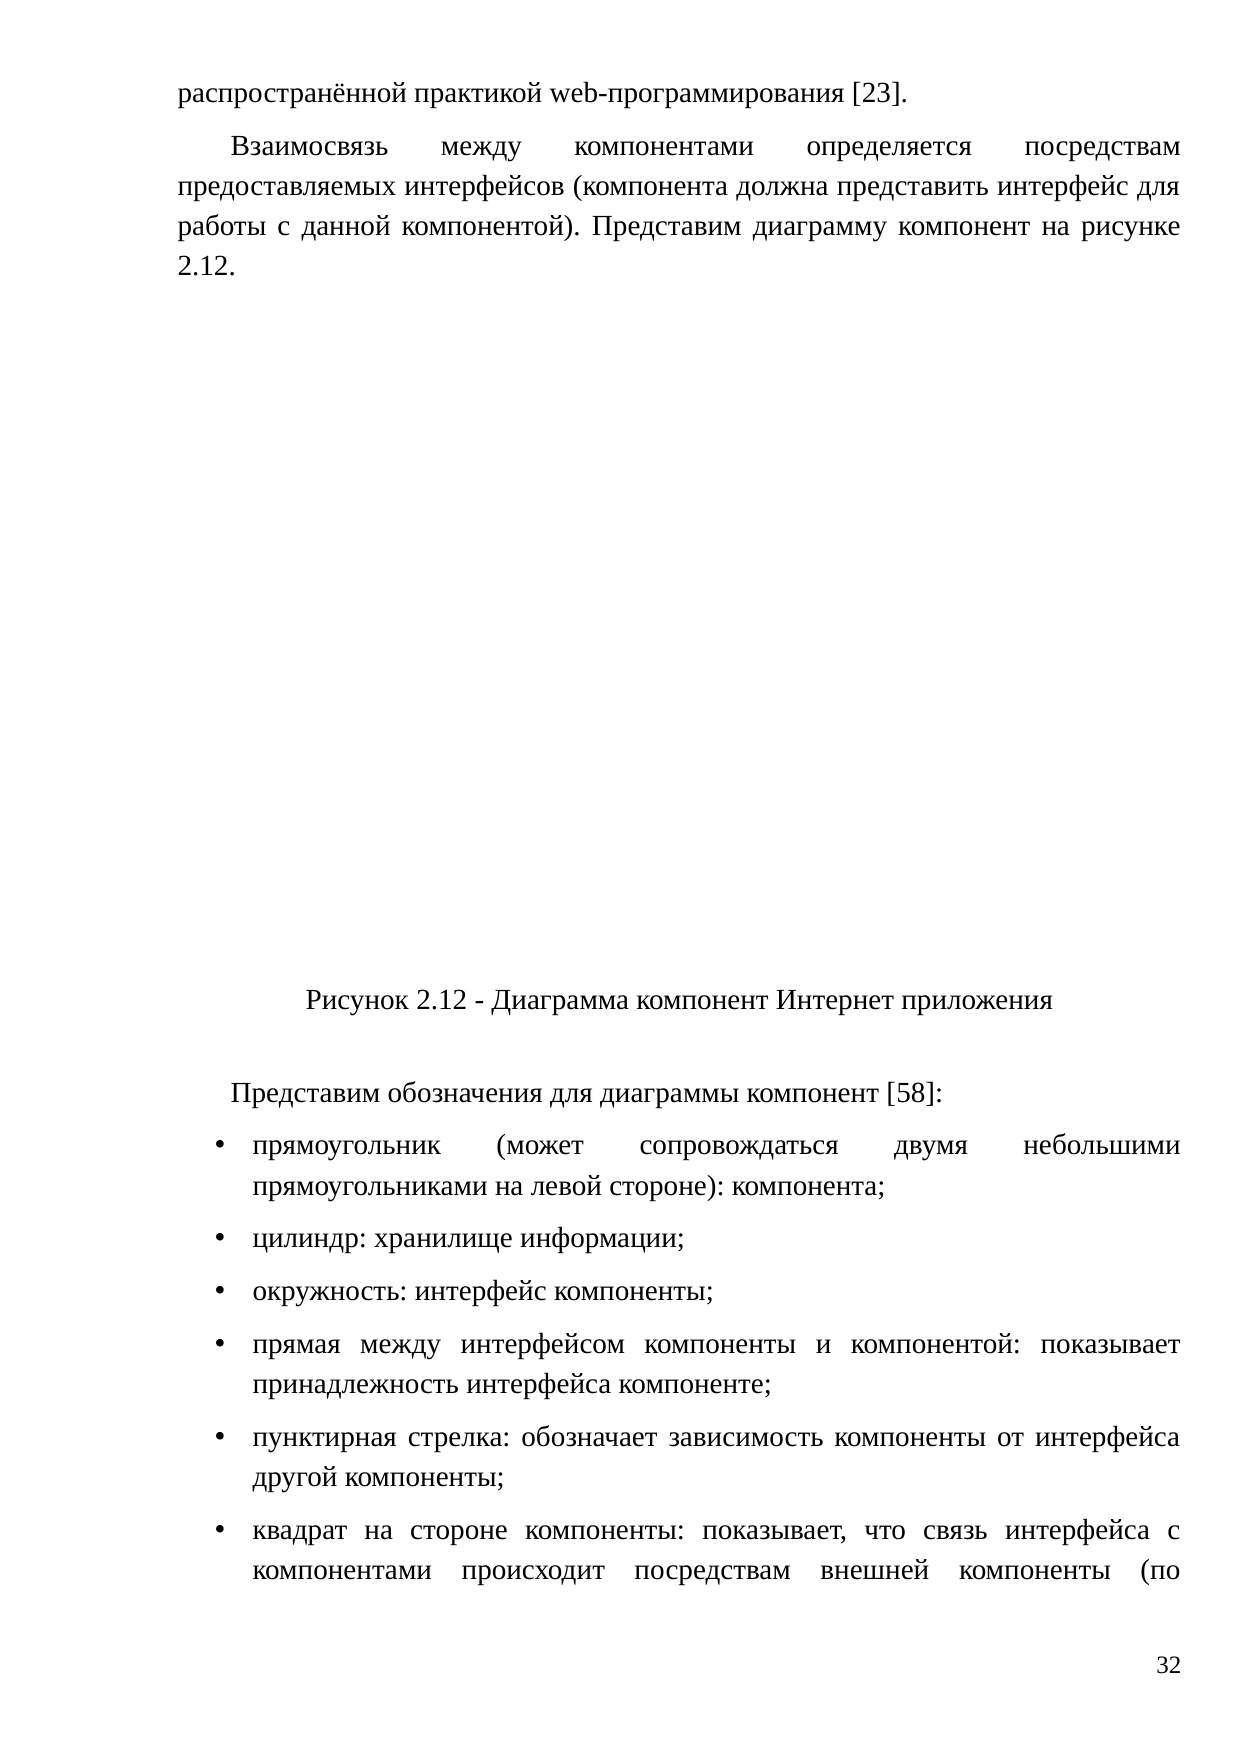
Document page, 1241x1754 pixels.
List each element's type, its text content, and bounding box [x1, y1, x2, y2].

list квадрат на стороне компоненты: показывает, что связь интерфейса с компонентами происходит посредствам внешней компоненты (по [215, 1512, 1181, 1586]
list прямая между интерфейсом компоненты и компонентой: показывает принадлежность интерфейса компоненте; [215, 1326, 1181, 1400]
list прямоугольник (может сопровождаться двумя небольшими прямоугольниками на левой стороне): компонента; [215, 1127, 1181, 1201]
text Взаимосвязь между компонентами определяется посредствам предоставляемых интерфейсов (компонента должна представить интерфейс для работы с данной компонентой). Представим диаграмму компонент на рисунке 2.12. [177, 128, 1181, 282]
list окружность: интерфейс компоненты; [215, 1273, 1181, 1307]
text Представим обозначения для диаграммы компонент [54]: [177, 1075, 1181, 1108]
text Рисунок 2.12 - Диаграмма компонент Интернет приложения [177, 313, 1181, 1015]
list цилиндр: хранилище информации; [215, 1220, 1181, 1254]
list пунктирная стрелка: обозначает зависимость компоненты от интерфейса другой компоненты; [215, 1419, 1181, 1493]
text распространённой практикой web-программирования [23]. [177, 75, 1181, 108]
